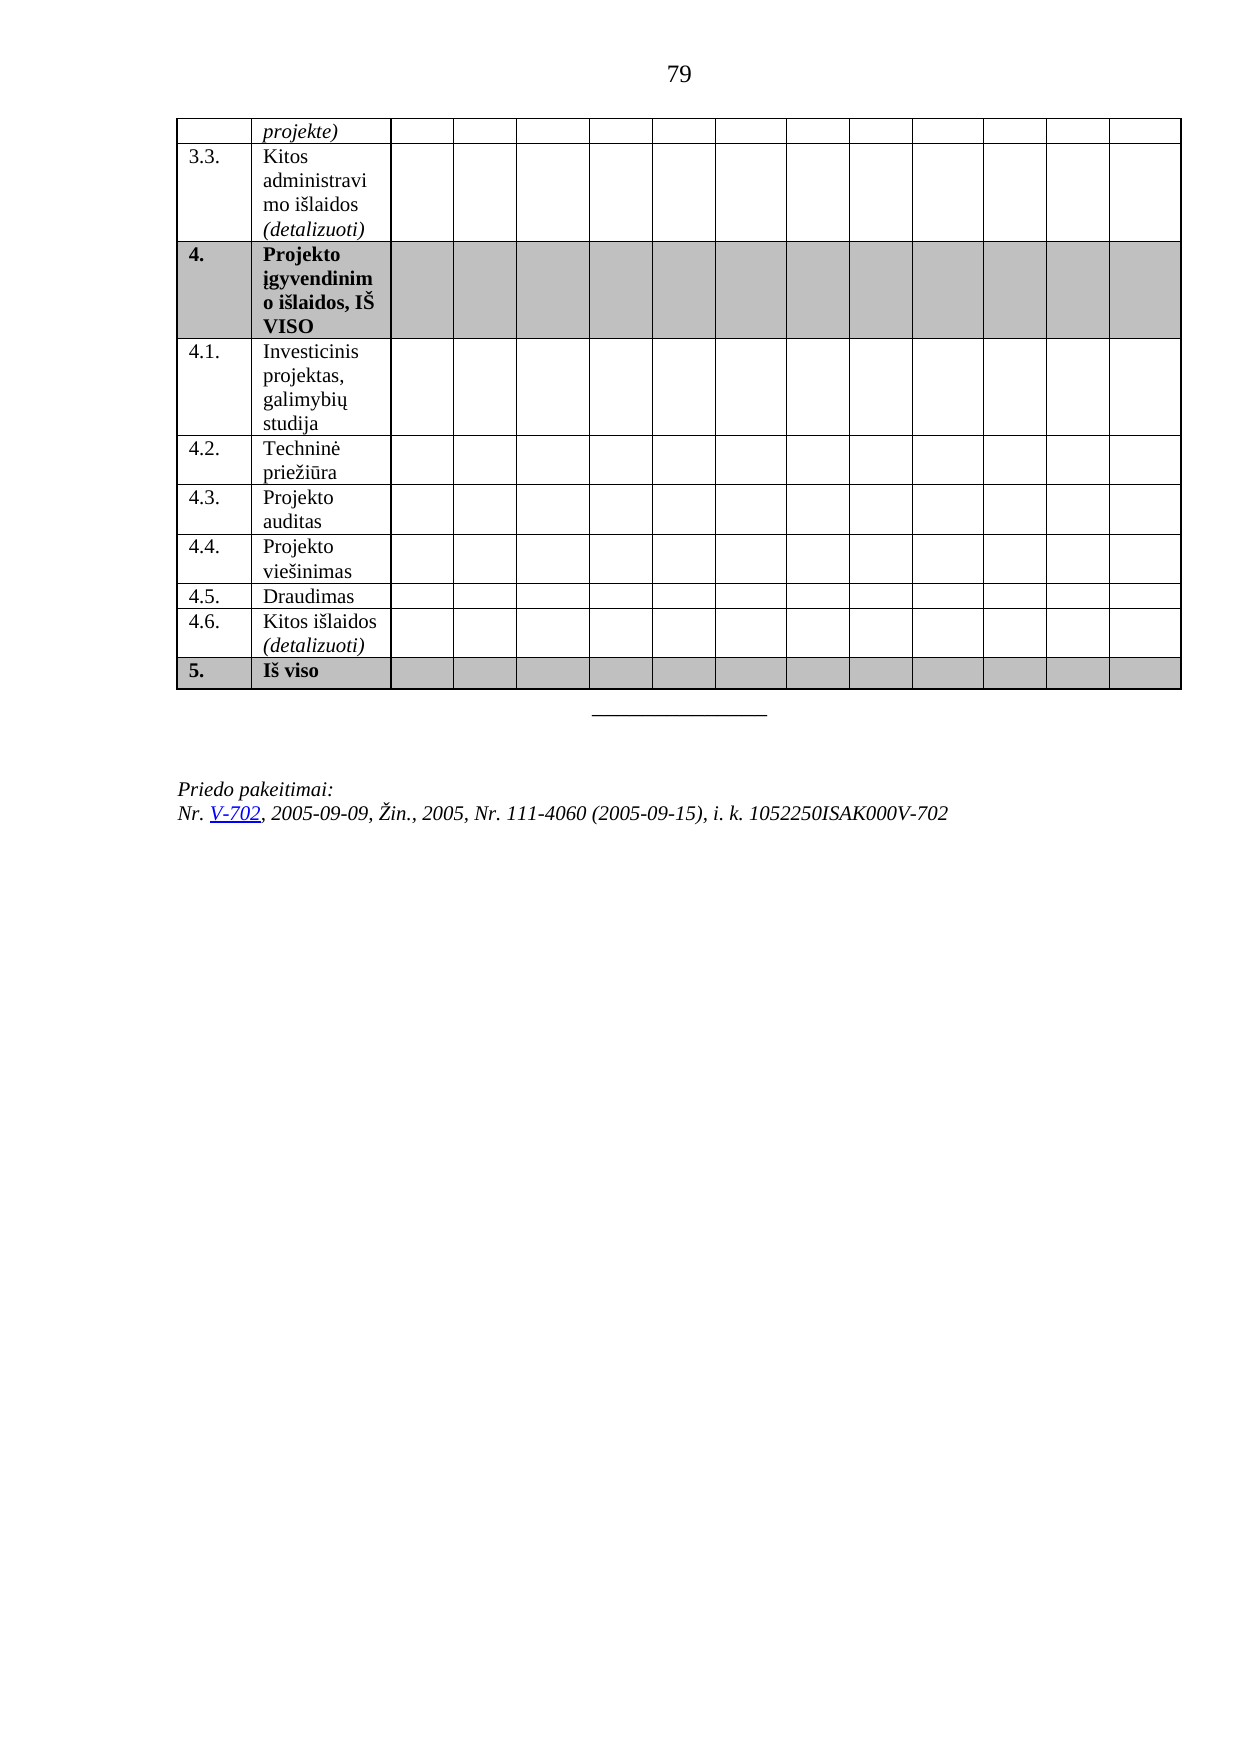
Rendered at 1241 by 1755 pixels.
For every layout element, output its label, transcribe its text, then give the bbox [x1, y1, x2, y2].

table_cell [716, 658, 786, 688]
table_cell [392, 339, 453, 435]
table_cell [913, 119, 983, 143]
table_cell [392, 609, 453, 657]
table_cell [517, 609, 589, 657]
table_cell Iš viso [252, 658, 390, 688]
table_cell projekte) [252, 119, 390, 143]
table_cell [984, 436, 1046, 484]
table_cell [392, 242, 453, 338]
table_cell [517, 119, 589, 143]
table_cell [392, 119, 453, 143]
table_cell [1047, 119, 1109, 143]
table_cell [1047, 144, 1109, 241]
table_cell [517, 485, 589, 533]
table_cell [454, 584, 516, 608]
table_cell [590, 436, 652, 484]
table_cell [716, 485, 786, 533]
table_cell [787, 584, 849, 608]
table_cell [653, 144, 715, 241]
table_cell [590, 242, 652, 338]
table_cell [653, 436, 715, 484]
table_cell [913, 242, 983, 338]
table_cell 4.1. [178, 339, 251, 435]
table_cell [1110, 144, 1180, 241]
table_cell [984, 144, 1046, 241]
table_cell [454, 485, 516, 533]
table_cell 4. [178, 242, 251, 338]
table_cell [984, 609, 1046, 657]
table_cell [590, 584, 652, 608]
table_cell [392, 436, 453, 484]
table_cell [787, 535, 849, 583]
table_cell [850, 339, 912, 435]
table_cell [913, 658, 983, 688]
table_cell [850, 609, 912, 657]
table_cell [787, 144, 849, 241]
table_cell [787, 119, 849, 143]
table_cell [1110, 584, 1180, 608]
table_cell [392, 584, 453, 608]
table_cell [850, 144, 912, 241]
table_cell [850, 242, 912, 338]
table_cell Projekto auditas [252, 485, 390, 533]
table_cell [653, 119, 715, 143]
table_cell 4.3. [178, 485, 251, 533]
table_cell Draudimas [252, 584, 390, 608]
table_cell [913, 485, 983, 533]
table_cell [454, 242, 516, 338]
table_cell [1047, 436, 1109, 484]
table_cell [392, 535, 453, 583]
table_cell [517, 339, 589, 435]
table_cell [984, 535, 1046, 583]
table_cell [454, 436, 516, 484]
table_cell [716, 339, 786, 435]
table_cell [517, 584, 589, 608]
table_cell [913, 144, 983, 241]
table_cell 5. [178, 658, 251, 688]
table_cell [716, 436, 786, 484]
table_cell [653, 658, 715, 688]
table_cell [653, 485, 715, 533]
table_cell [984, 339, 1046, 435]
table_cell [1110, 485, 1180, 533]
table_cell [984, 485, 1046, 533]
table_cell [517, 658, 589, 688]
table_cell [454, 339, 516, 435]
table_cell [850, 119, 912, 143]
table_cell [590, 339, 652, 435]
table_cell [178, 119, 251, 143]
table_cell [653, 535, 715, 583]
table_cell [787, 658, 849, 688]
table_cell 4.2. [178, 436, 251, 484]
table_cell [1110, 119, 1180, 143]
table_cell [984, 119, 1046, 143]
table_cell [716, 242, 786, 338]
table_cell [590, 485, 652, 533]
table_cell [1110, 658, 1180, 688]
table_cell [913, 339, 983, 435]
table_cell [787, 436, 849, 484]
table_cell [716, 119, 786, 143]
table_cell [653, 609, 715, 657]
table_cell [392, 485, 453, 533]
table_cell [517, 144, 589, 241]
table_cell [984, 584, 1046, 608]
table_cell [590, 144, 652, 241]
table_cell [1110, 242, 1180, 338]
table_cell [1047, 339, 1109, 435]
table_cell [454, 119, 516, 143]
table_cell [850, 584, 912, 608]
table_cell Kitos išlaidos (detalizuoti) [252, 609, 390, 657]
table_cell [653, 584, 715, 608]
table_cell [787, 242, 849, 338]
table_cell [454, 144, 516, 241]
table_cell 3.3. [178, 144, 251, 241]
table_cell [392, 658, 453, 688]
table_cell [653, 242, 715, 338]
table_cell [716, 584, 786, 608]
table_cell [1047, 535, 1109, 583]
table_cell [590, 119, 652, 143]
text Nr. V-702, 2005-09-09, Žin., 2005, Nr. 111-4060 (2005-09-15), i. k. 1052250ISAK000V-702 [177, 801, 1181, 824]
table_cell [454, 535, 516, 583]
table_cell [787, 609, 849, 657]
table_cell [1047, 242, 1109, 338]
table_cell [392, 144, 453, 241]
table_cell [653, 339, 715, 435]
text Priedo pakeitimai: [177, 776, 1181, 801]
table_cell Investicinis projektas, galimybių studija [252, 339, 390, 435]
table_cell 4.6. [178, 609, 251, 657]
table_cell [590, 535, 652, 583]
table_cell [913, 436, 983, 484]
text ______________ [177, 690, 1181, 719]
table_cell [716, 535, 786, 583]
table_cell [590, 658, 652, 688]
table_cell [1110, 535, 1180, 583]
table_cell [913, 609, 983, 657]
table_cell [590, 609, 652, 657]
table_cell [984, 242, 1046, 338]
table_cell [850, 436, 912, 484]
table_cell [787, 485, 849, 533]
table_cell [716, 609, 786, 657]
table_cell [517, 535, 589, 583]
table_cell [913, 535, 983, 583]
table_cell [716, 144, 786, 241]
table_cell [1047, 658, 1109, 688]
table_cell Projekto viešinimas [252, 535, 390, 583]
table_cell [517, 436, 589, 484]
table_cell [850, 535, 912, 583]
table_cell [1047, 609, 1109, 657]
table_cell [1047, 485, 1109, 533]
table_cell [850, 485, 912, 533]
table_cell [517, 242, 589, 338]
table_cell [454, 609, 516, 657]
table_cell Techninė priežiūra [252, 436, 390, 484]
table_cell [850, 658, 912, 688]
table_cell [1110, 339, 1180, 435]
table_cell 4.5. [178, 584, 251, 608]
table_cell [787, 339, 849, 435]
table_cell 4.4. [178, 535, 251, 583]
table_cell [984, 658, 1046, 688]
table_cell [913, 584, 983, 608]
table_cell [1110, 436, 1180, 484]
table_cell [1110, 609, 1180, 657]
table_cell Projekto įgyvendinimo išlaidos, IŠ VISO [252, 242, 390, 338]
table_cell [1047, 584, 1109, 608]
table_cell Kitos administravimo išlaidos (detalizuoti) [252, 144, 390, 241]
table_cell [454, 658, 516, 688]
